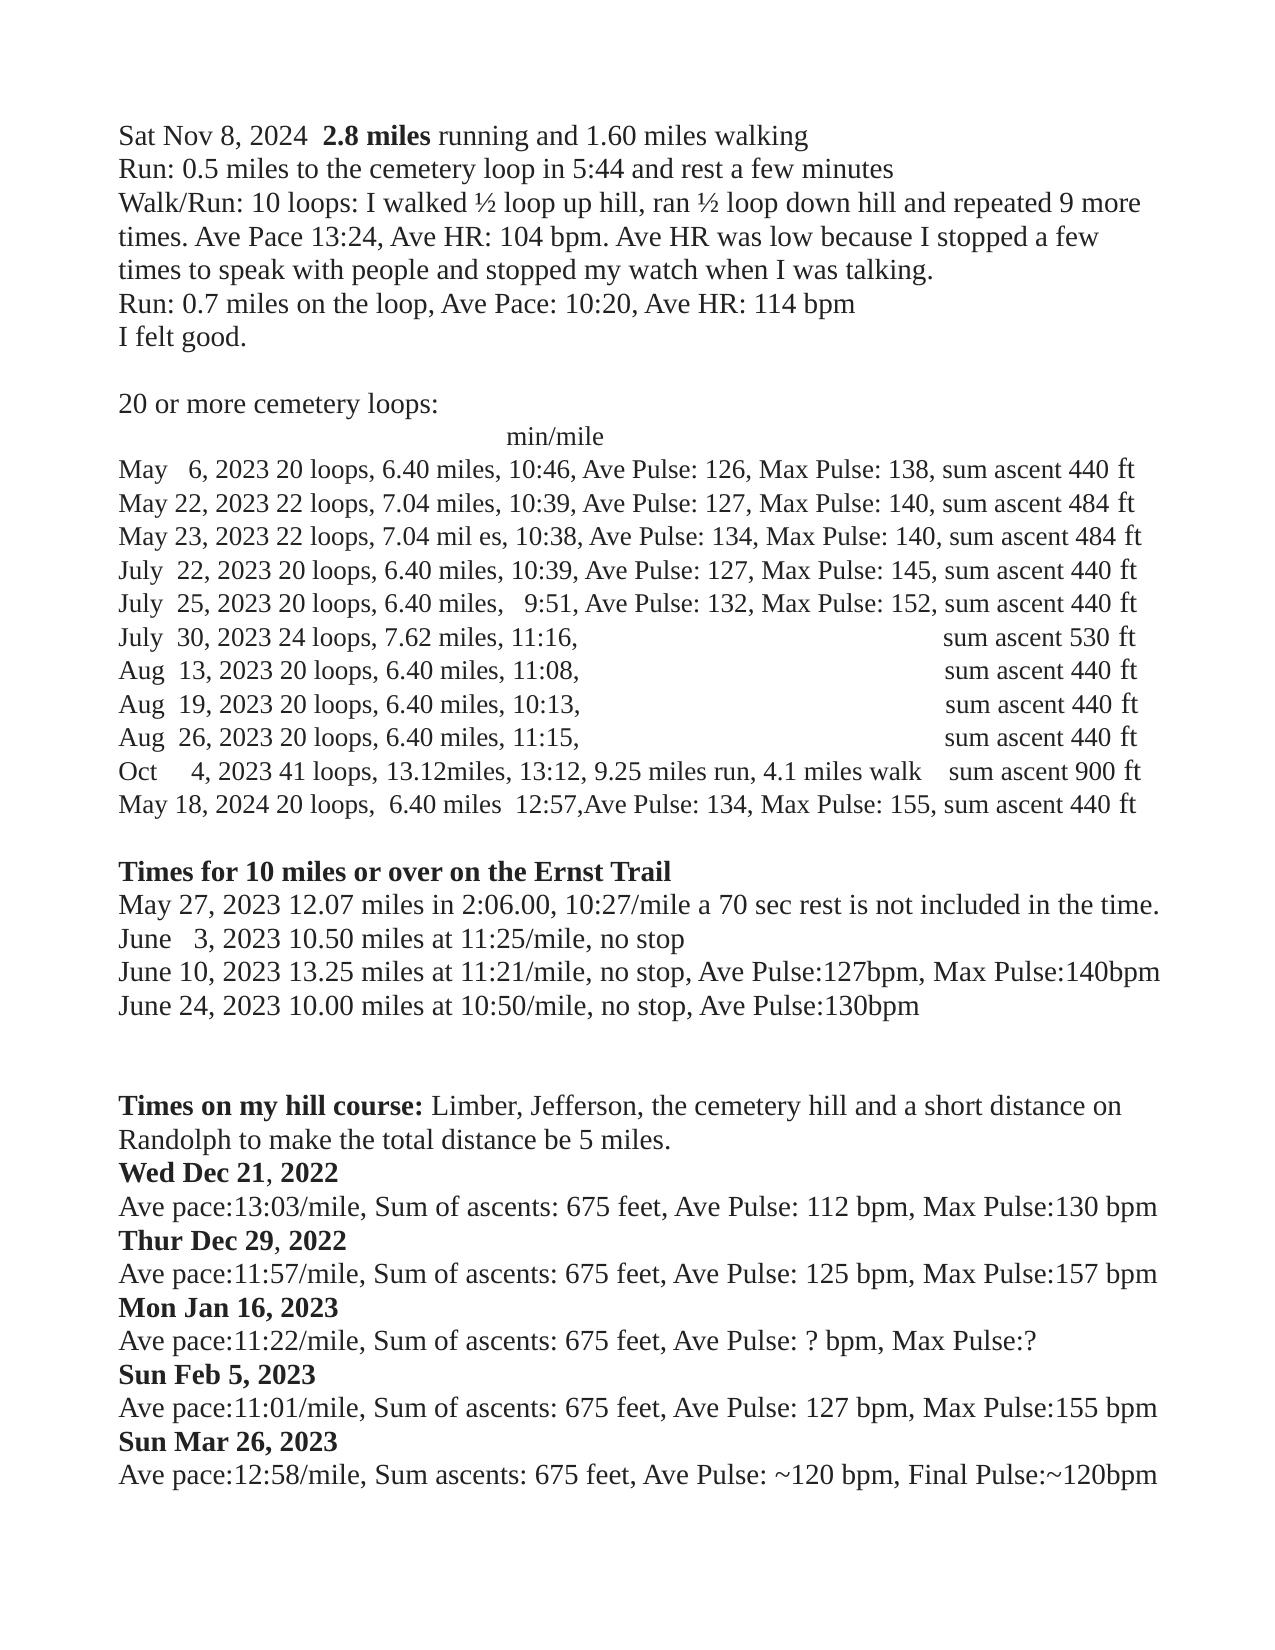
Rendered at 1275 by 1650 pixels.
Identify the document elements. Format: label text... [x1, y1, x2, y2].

text May 27, 2023 12.07 miles in 2:06.00, 10:27/mile a 70 sec rest is not included in the time. [118, 887, 1161, 921]
text June 24, 2023 10.00 miles at 10:50/mile, no stop, Ave Pulse:130bpm [118, 988, 1161, 1021]
text Sat Nov 8, 2024 2.8 miles running and 1.60 miles walking [118, 118, 1161, 152]
text Ave pace:11:57/mile, Sum of ascents: 675 feet, Ave Pulse: 125 bpm, Max Pulse:157 bpm [118, 1256, 1161, 1290]
text Thur Dec 29, 2022 [118, 1223, 1161, 1256]
text June 10, 2023 13.25 miles at 11:21/mile, no stop, Ave Pulse:127bpm, Max Pulse:140bpm [118, 954, 1161, 988]
text Times for 10 miles or over on the Ernst Trail [118, 854, 1161, 887]
text June 3, 2023 10.50 miles at 11:25/mile, no stop [118, 921, 1161, 954]
text May 22, 2023 22 loops, 7.04 miles, 10:39, Ave Pulse: 127, Max Pulse: 140, sum ascent 484 ft [118, 485, 1161, 518]
text Run: 0.7 miles on the loop, Ave Pace: 10:20, Ave HR: 114 bpm [118, 286, 1161, 319]
text July 22, 2023 20 loops, 6.40 miles, 10:39, Ave Pulse: 127, Max Pulse: 145, sum ascent 440 ft [118, 552, 1161, 585]
text 20 or more cemetery loops: [118, 386, 1161, 420]
text Aug 13, 2023 20 loops, 6.40 miles, 11:08, sum ascent 440 ft [118, 652, 1161, 686]
text Sun Feb 5, 2023 [118, 1357, 1161, 1390]
text Ave pace:11:22/mile, Sum of ascents: 675 feet, Ave Pulse: ? bpm, Max Pulse:? [118, 1323, 1161, 1357]
text Oct 4, 2023 41 loops, 13.12miles, 13:12, 9.25 miles run, 4.1 miles walk sum ascent 900 ft [118, 753, 1161, 787]
text I felt good. [118, 319, 1161, 353]
text Wed Dec 21, 2022 [118, 1156, 1161, 1189]
text Ave pace:11:01/mile, Sum of ascents: 675 feet, Ave Pulse: 127 bpm, Max Pulse:155 bpm [118, 1390, 1161, 1424]
text Times on my hill course: Limber, Jefferson, the cemetery hill and a short distance on Randolph to make the total distance be 5 miles. [118, 1088, 1161, 1156]
text Aug 19, 2023 20 loops, 6.40 miles, 10:13, sum ascent 440 ft [118, 686, 1161, 719]
text Sun Mar 26, 2023 [118, 1424, 1161, 1457]
text Mon Jan 16, 2023 [118, 1290, 1161, 1323]
text July 25, 2023 20 loops, 6.40 miles, 9:51, Ave Pulse: 132, Max Pulse: 152, sum ascent 440 ft [118, 585, 1161, 619]
text Ave pace:13:03/mile, Sum of ascents: 675 feet, Ave Pulse: 112 bpm, Max Pulse:130 bpm [118, 1189, 1161, 1223]
text May 23, 2023 22 loops, 7.04 mil es, 10:38, Ave Pulse: 134, Max Pulse: 140, sum ascent 484 ft [118, 518, 1161, 552]
text July 30, 2023 24 loops, 7.62 miles, 11:16, sum ascent 530 ft [118, 619, 1161, 652]
text Walk/Run: 10 loops: I walked ½ loop up hill, ran ½ loop down hill and repeated 9 more times. Ave Pace 13:24, Ave HR: 104 bpm. Ave HR was low because I stopped a few times to speak with people and stopped my watch when I was talking. [118, 185, 1161, 286]
text May 6, 2023 20 loops, 6.40 miles, 10:46, Ave Pulse: 126, Max Pulse: 138, sum ascent 440 ft [118, 451, 1161, 485]
text min/mile [118, 420, 1161, 451]
text Ave pace:12:58/mile, Sum ascents: 675 feet, Ave Pulse: ~120 bpm, Final Pulse:~120bpm [118, 1457, 1161, 1491]
text Aug 26, 2023 20 loops, 6.40 miles, 11:15, sum ascent 440 ft [118, 719, 1161, 753]
text Run: 0.5 miles to the cemetery loop in 5:44 and rest a few minutes [118, 152, 1161, 185]
text May 18, 2024 20 loops, 6.40 miles 12:57,Ave Pulse: 134, Max Pulse: 155, sum ascent 440 ft [118, 787, 1161, 820]
